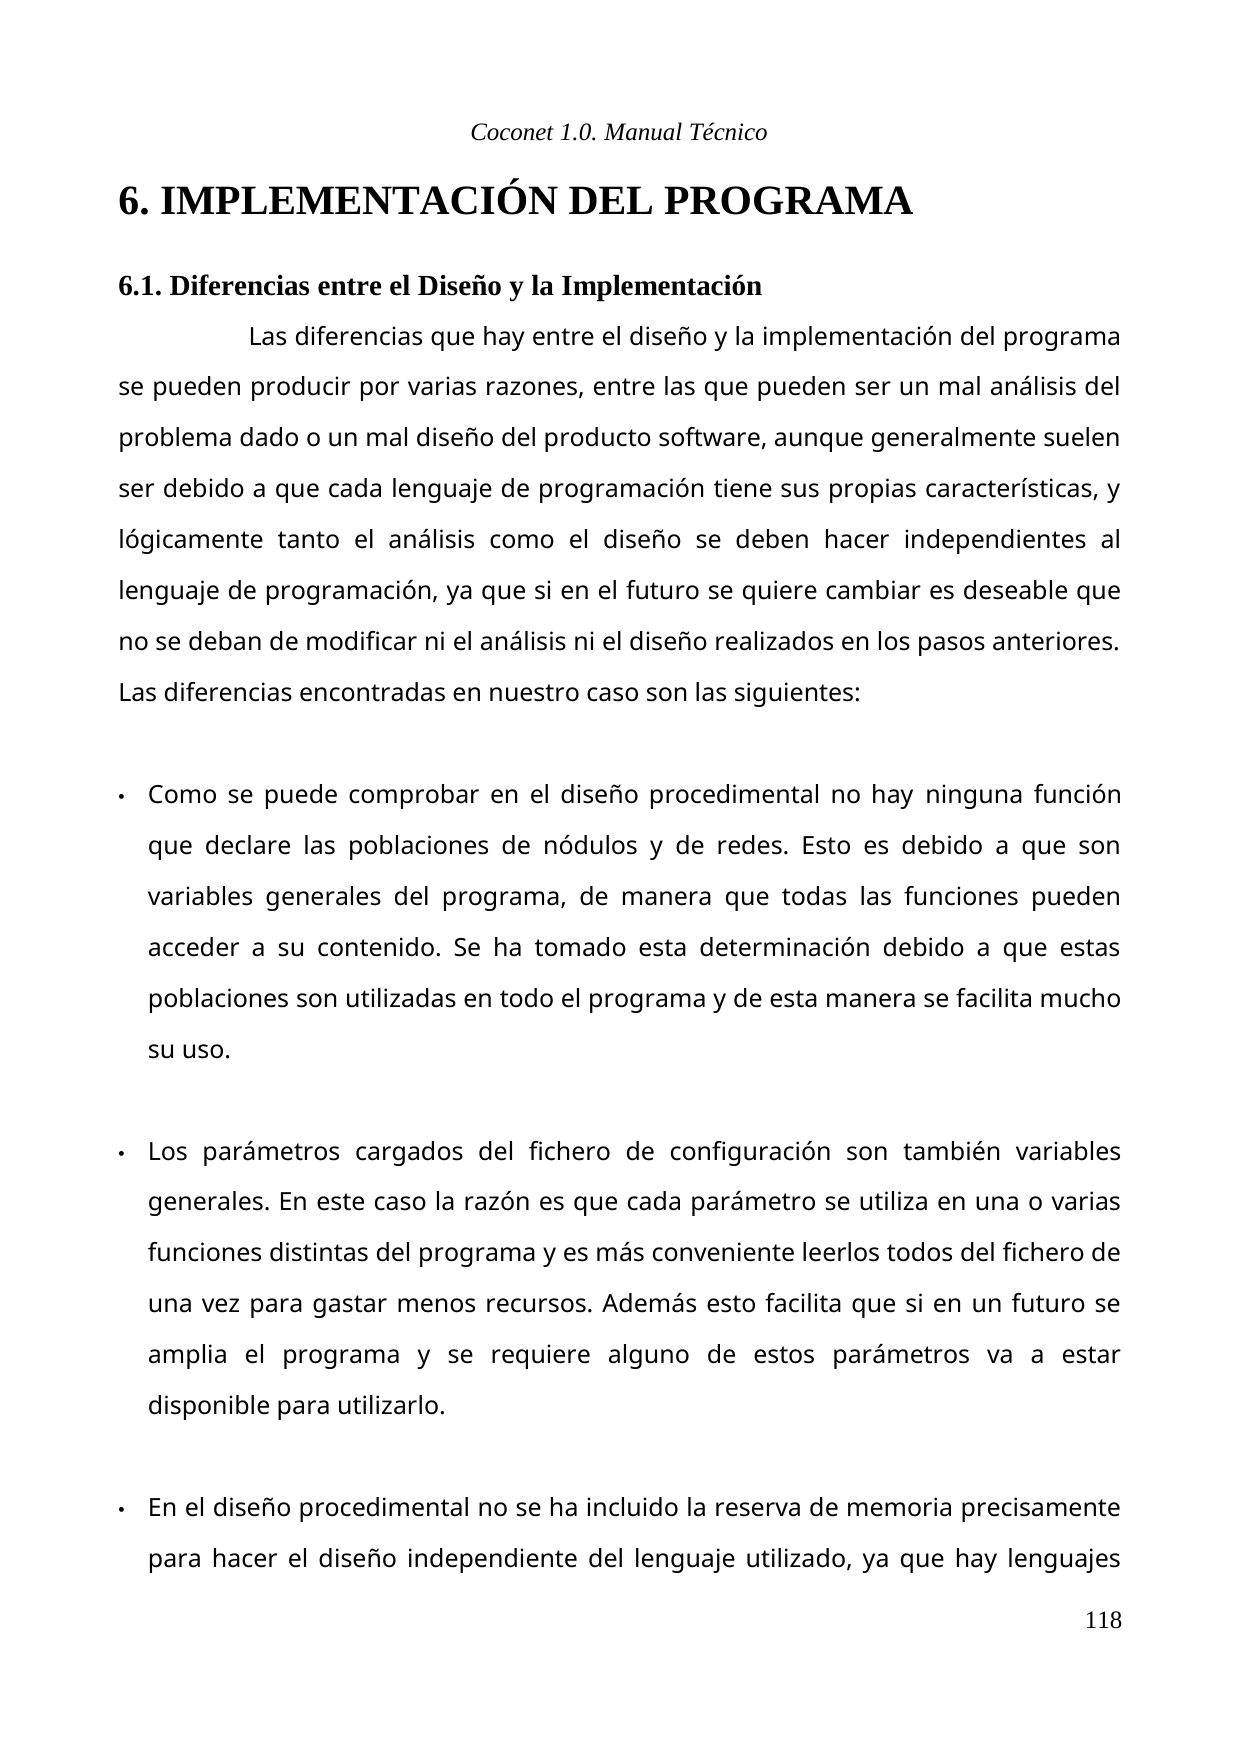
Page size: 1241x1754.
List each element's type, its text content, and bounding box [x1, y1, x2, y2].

text Las diferencias que hay entre el diseño y la implementación del programa se pueden producir por varias razones, entre las que pueden ser un mal análisis del problema dado o un mal diseño del producto software, aunque generalmente suelen ser debido a que cada lenguaje de programación tiene sus propias características, y lógicamente tanto el análisis como el diseño se deben hacer independientes al lenguaje de programación, ya que si en el futuro se quiere cambiar es deseable que no se deban de modificar ni el análisis ni el diseño realizados en los pasos anteriores. Las diferencias encontradas en nuestro caso son las siguientes: [118, 318, 1122, 709]
list Como se puede comprobar en el diseño procedimental no hay ninguna función que declare las poblaciones de nódulos y de redes. Esto es debido a que son variables generales del programa, de manera que todas las funciones pueden acceder a su contenido. Se ha tomado esta determinación debido a que estas poblaciones son utilizadas en todo el programa y de esta manera se facilita mucho su uso. [118, 777, 1122, 1066]
subtitle 6.1. Diferencias entre el Diseño y la Implementación [118, 269, 1122, 301]
list Los parámetros cargados del fichero de configuración son también variables generales. En este caso la razón es que cada parámetro se utiliza en una o varias funciones distintas del programa y es más conveniente leerlos todos del fichero de una vez para gastar menos recursos. Además esto facilita que si en un futuro se amplia el programa y se requiere alguno de estos parámetros va a estar disponible para utilizarlo. [118, 1133, 1122, 1422]
list En el diseño procedimental no se ha incluido la reserva de memoria precisamente para hacer el diseño independiente del lenguaje utilizado, ya que hay lenguajes [118, 1490, 1122, 1575]
subtitle 6. IMPLEMENTACIÓN DEL PROGRAMA [118, 177, 1122, 223]
